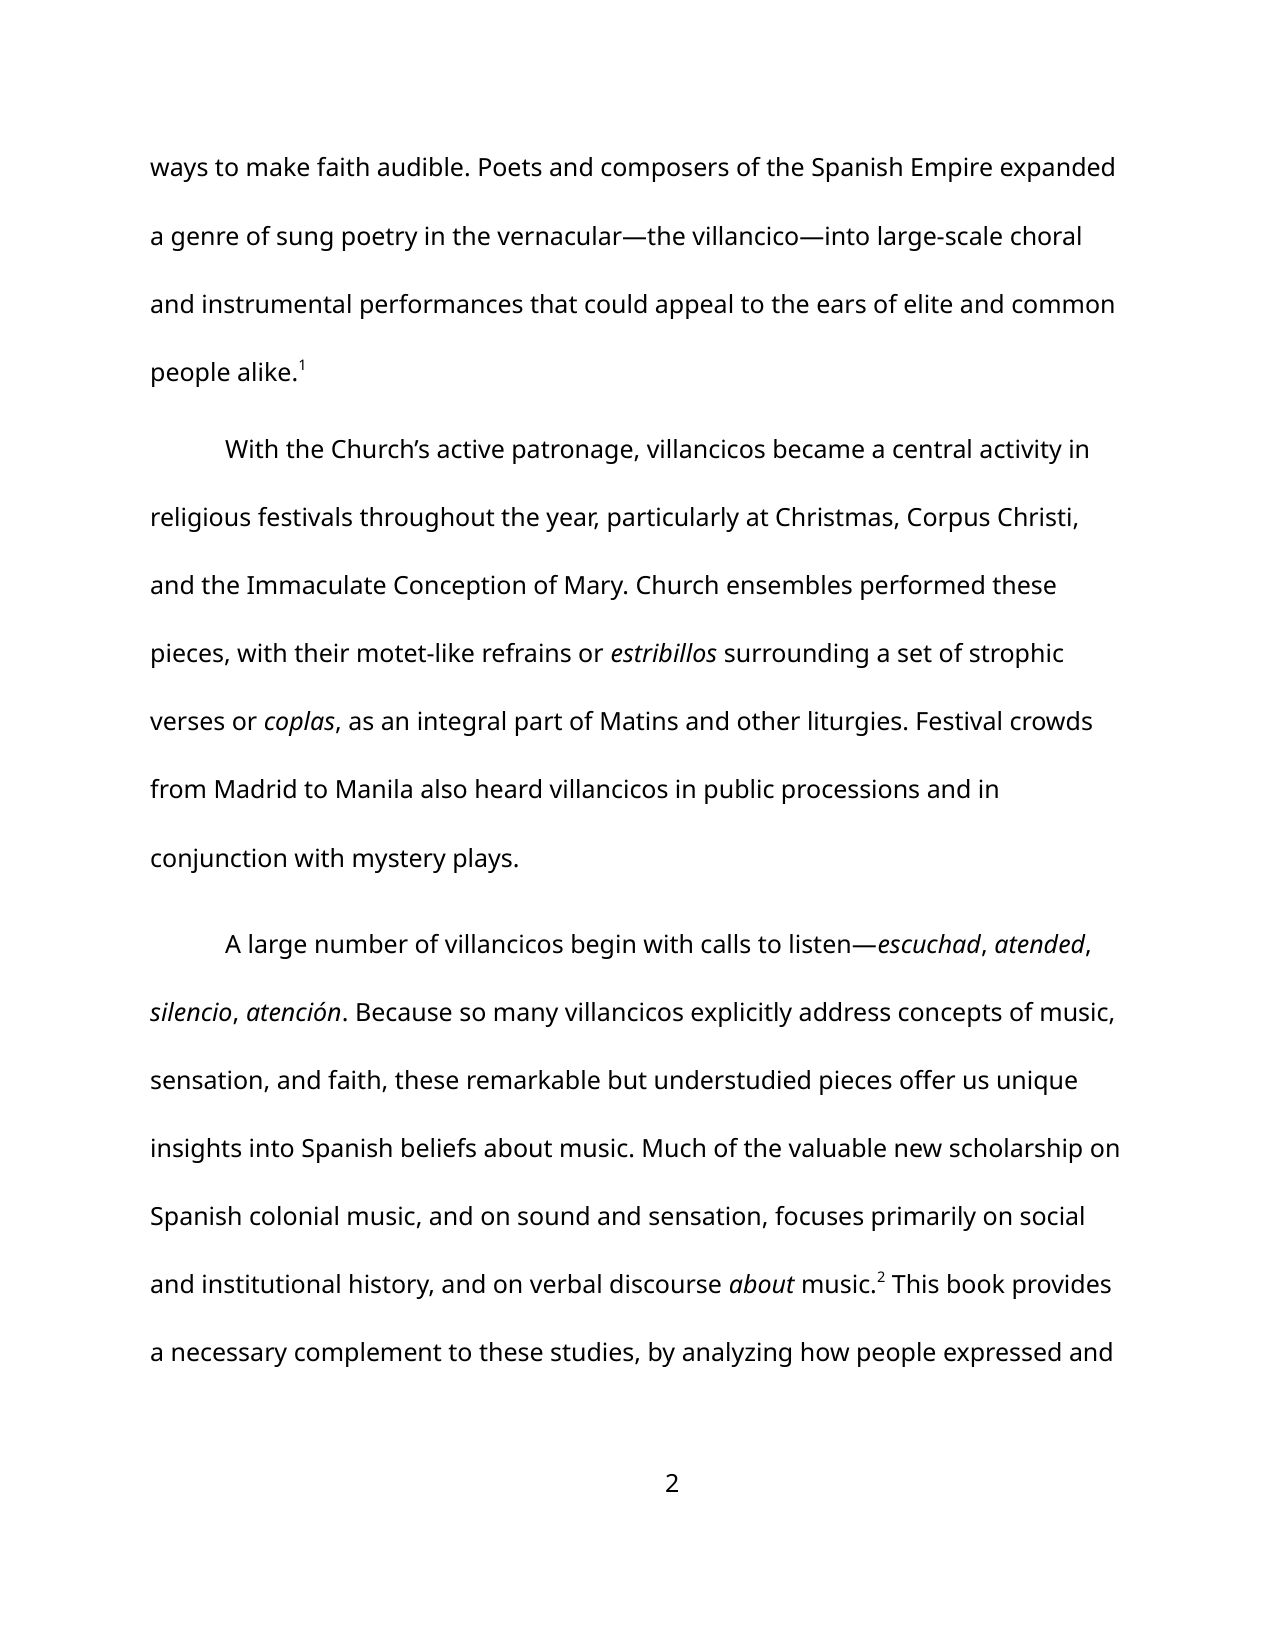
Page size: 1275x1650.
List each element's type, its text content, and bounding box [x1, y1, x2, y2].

text A large number of villancicos begin with calls to listen—escuchad, atended, silencio, atención. Because so many villancicos explicitly address concepts of music, sensation, and faith, these remarkable but understudied pieces offer us unique insights into Spanish beliefs about music. Much of the valuable new scholarship on Spanish colonial music, and on sound and sensation, focuses primarily on social and institutional history, and on verbal discourse about music. This book provides a necessary complement to these studies, by analyzing how people expressed and [150, 926, 1125, 1369]
text With the Church’s active patronage, villancicos became a central activity in religious festivals throughout the year, particularly at Christmas, Corpus Christi, and the Immaculate Conception of Mary. Church ensembles performed these pieces, with their motet-like refrains or estribillos surrounding a set of strophic verses or coplas, as an integral part of Matins and other liturgies. Festival crowds from Madrid to Manila also heard villancicos in public processions and in conjunction with mystery plays. [150, 431, 1125, 874]
text ways to make faith audible. Poets and composers of the Spanish Empire expanded a genre of sung poetry in the vernacular—the villancico—into large-scale choral and instrumental performances that could appeal to the ears of elite and common people alike. [150, 150, 1125, 388]
